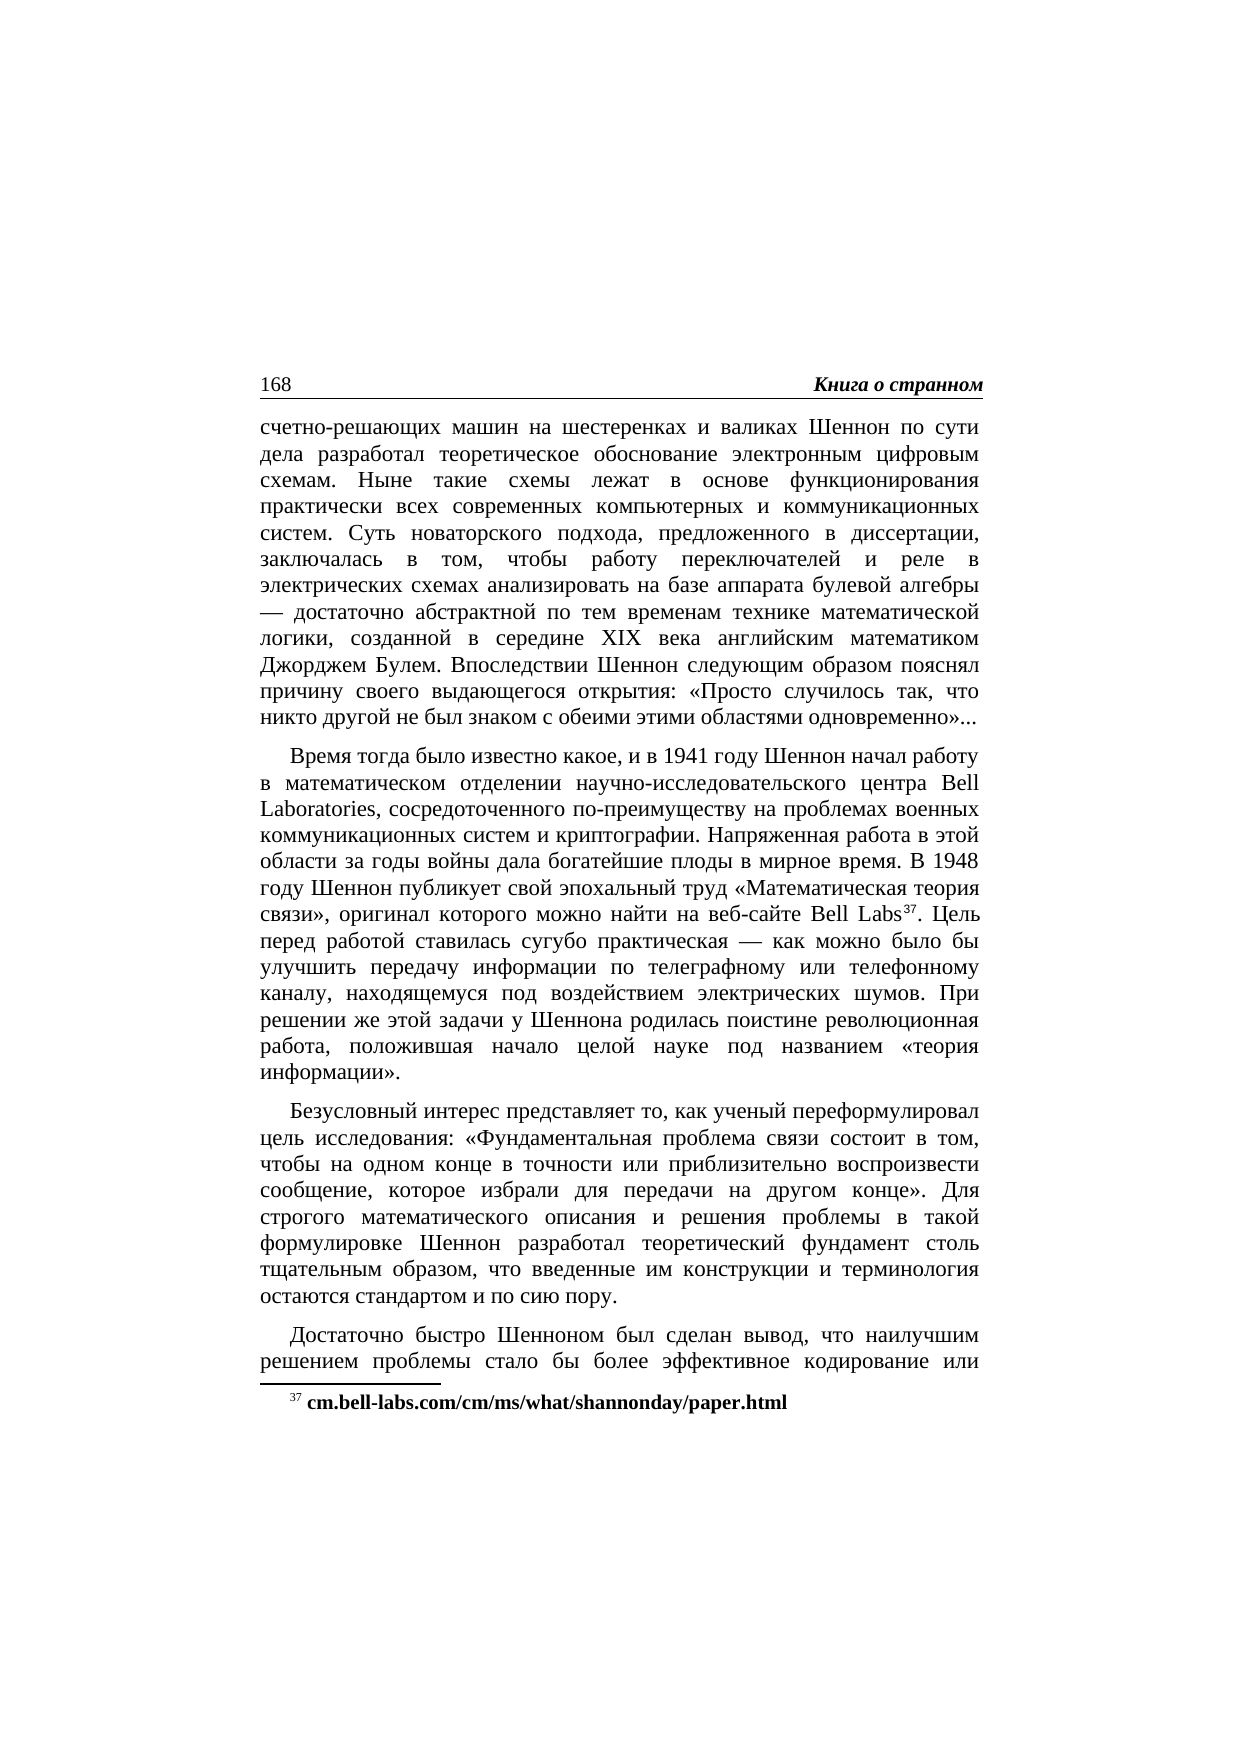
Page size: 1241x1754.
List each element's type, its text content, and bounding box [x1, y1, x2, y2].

text счетно-решающих машин на шестеренках и валиках Шеннон по сути дела разработал теоретическое обоснование электронным цифровым схемам. Ныне такие схемы лежат в основе функционирования практически всех современных компьютерных и коммуникационных систем. Суть новаторского подхода, предложенного в диссертации, заключалась в том, чтобы работу переключателей и реле в электрических схемах анализировать на базе аппарата булевой алгебры — достаточно абстрактной по тем временам технике математической логики, созданной в середине XIX века английским математиком Джорджем Булем. Впоследствии Шеннон следующим образом пояснял причину своего выдающегося открытия: «Просто случилось так, что никто другой не был знаком с обеими этими областями одновременно»... [260, 413, 980, 730]
text Время тогда было известно какое, и в 1941 году Шеннон начал работу в математическом отделении научно-исследовательского центра Bell Laboratories, сосредоточенного по-преимуществу на проблемах военных коммуникационных систем и криптографии. Напряженная работа в этой области за годы войны дала богатейшие плоды в мирное время. В 1948 году Шеннон публикует свой эпохальный труд «Математическая теория связи», оригинал которого можно найти на веб-сайте Bell Labs. Цель перед работой ставилась сугубо практическая — как можно было бы улучшить передачу информации по телеграфному или телефонному каналу, находящемуся под воздействием электрических шумов. При решении же этой задачи у Шеннона родилась поистине революционная работа, положившая начало целой науке под названием «теория информации». [260, 742, 980, 1085]
text cm.bell-labs.com/cm/ms/what/shannonday/paper.html [260, 1390, 980, 1414]
text Достаточно быстро Шенноном был сделан вывод, что наилучшим решением проблемы стало бы более эффективное кодирование или [260, 1321, 980, 1373]
text Безусловный интерес представляет то, как ученый переформулировал цель исследования: «Фундаментальная проблема связи состоит в том, чтобы на одном конце в точности или приблизительно воспроизвести сообщение, которое избрали для передачи на другом конце». Для строгого математического описания и решения проблемы в такой формулировке Шеннон разработал теоретический фундамент столь тщательным образом, что введенные им конструкции и терминология остаются стандартом и по сию пору. [260, 1097, 980, 1308]
